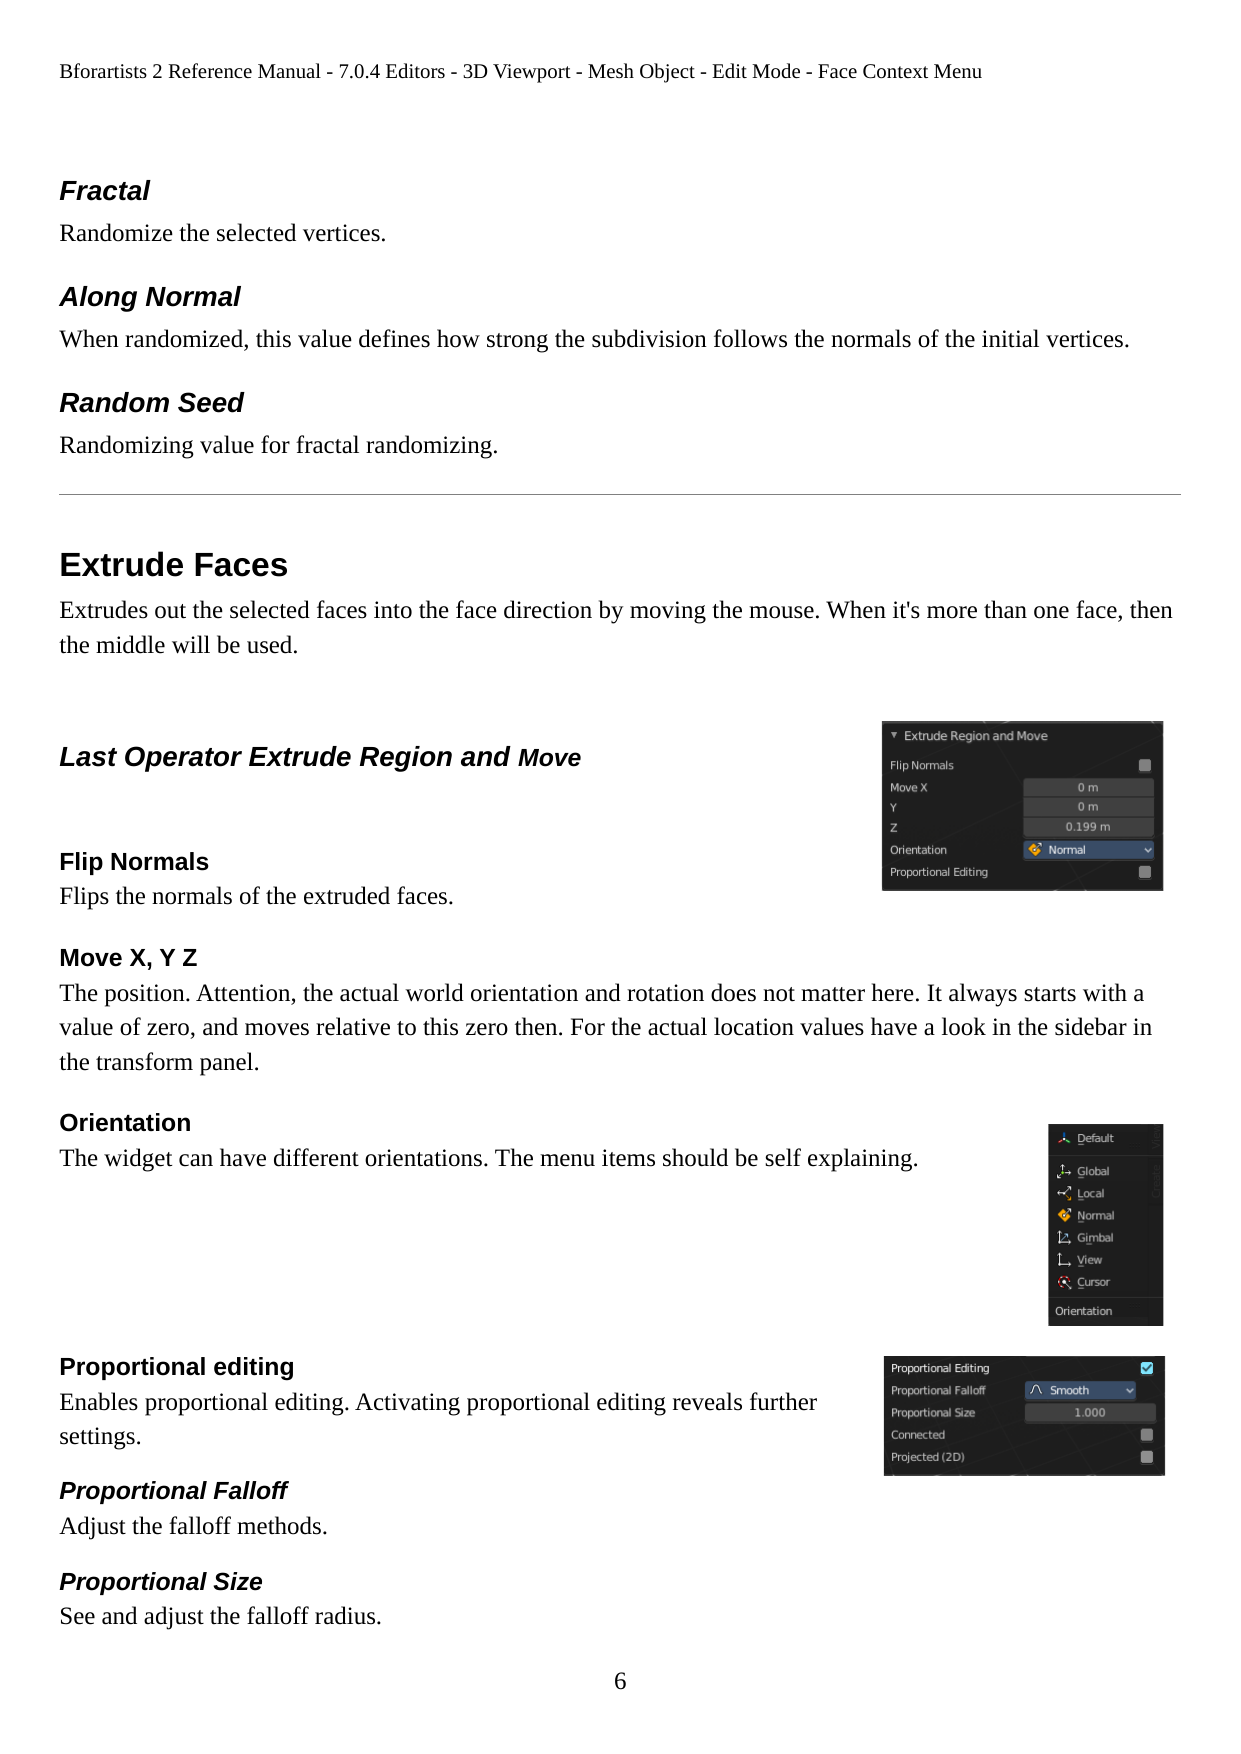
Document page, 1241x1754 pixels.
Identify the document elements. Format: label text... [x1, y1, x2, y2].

subtitle Fractal [59, 174, 1181, 206]
subtitle [1164, 847, 1181, 875]
text Enables proportional editing. Activating proportional editing reveals further settings. [59, 1387, 883, 1450]
subtitle Move X, Y Z [59, 943, 1181, 972]
text Adjust the falloff methods. [59, 1511, 1181, 1540]
text The widget can have different orientations. The menu items should be self explaining. [59, 1143, 1048, 1172]
subtitle Extrude Faces [59, 544, 1181, 583]
text Extrudes out the selected faces into the face direction by moving the mouse. When it's more than one face, then the middle will be used. [59, 596, 1181, 659]
picture [881, 721, 1164, 891]
text Randomizing value for fractal randomizing. [59, 430, 1181, 459]
text Flips the normals of the extruded faces. [59, 881, 1181, 910]
subtitle Flip Normals [59, 847, 881, 875]
text Randomize the selected vertices. [59, 218, 1181, 247]
subtitle Last Operator Extrude Region and Move [59, 741, 881, 773]
subtitle Proportional Size [59, 1567, 1181, 1595]
subtitle Proportional editing [59, 1352, 1181, 1380]
subtitle Random Seed [59, 386, 1181, 418]
picture [1048, 1124, 1164, 1326]
subtitle Orientation [59, 1108, 1181, 1137]
picture [883, 1356, 1166, 1476]
text When randomized, this value defines how strong the subdivision follows the normals of the initial vertices. [59, 324, 1181, 353]
text See and adjust the falloff radius. [59, 1601, 1181, 1630]
subtitle Proportional Falloff [59, 1476, 1181, 1505]
subtitle Along Normal [59, 280, 1181, 312]
text The position. Attention, the actual world orientation and rotation does not matter here. It always starts with a value of zero, and moves relative to this zero then. For the actual location values have a look in the sidebar in the transform panel. [59, 978, 1181, 1076]
